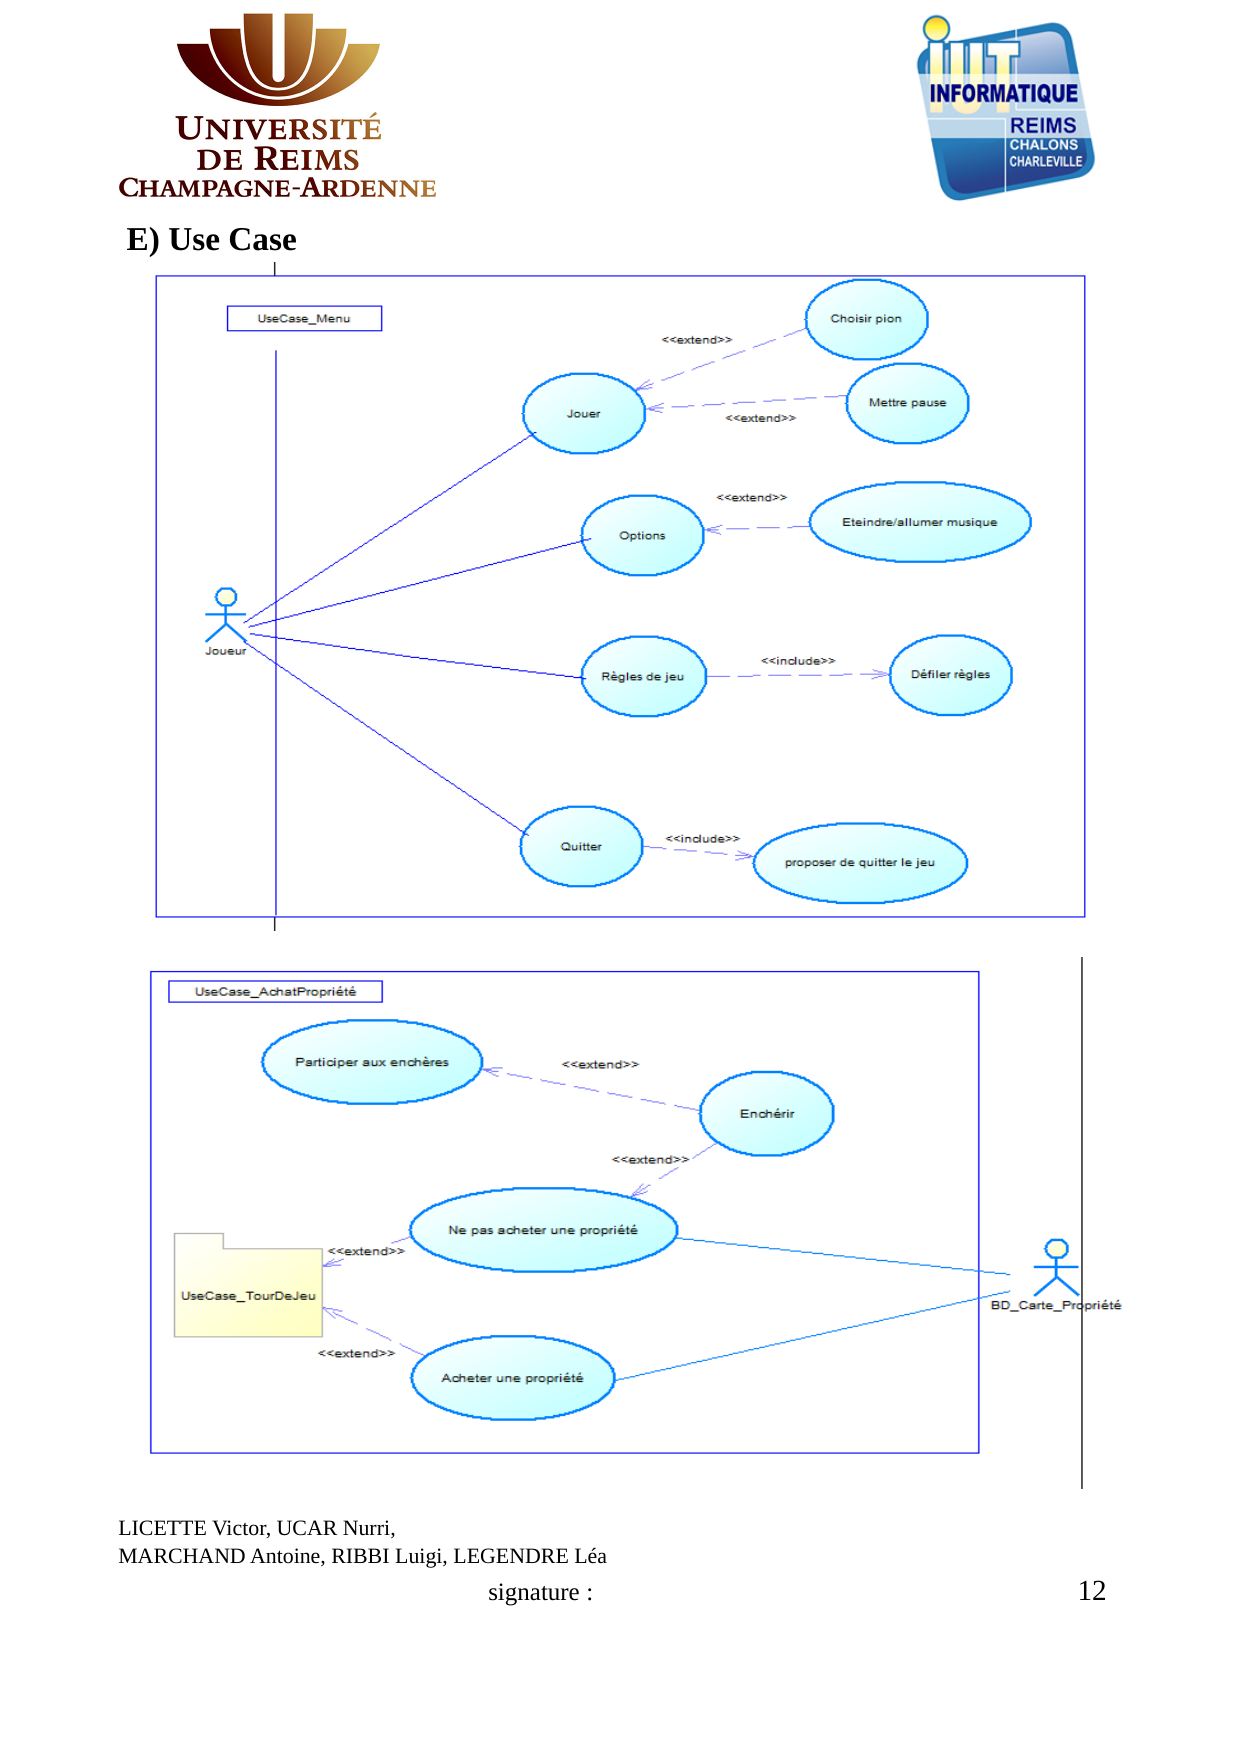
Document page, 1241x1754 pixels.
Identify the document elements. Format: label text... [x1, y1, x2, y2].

picture [899, 0, 1120, 220]
picture [136, 957, 1140, 1489]
picture [143, 262, 1097, 931]
picture [117, 0, 437, 211]
subtitle E) Use Case [118, 202, 1122, 258]
